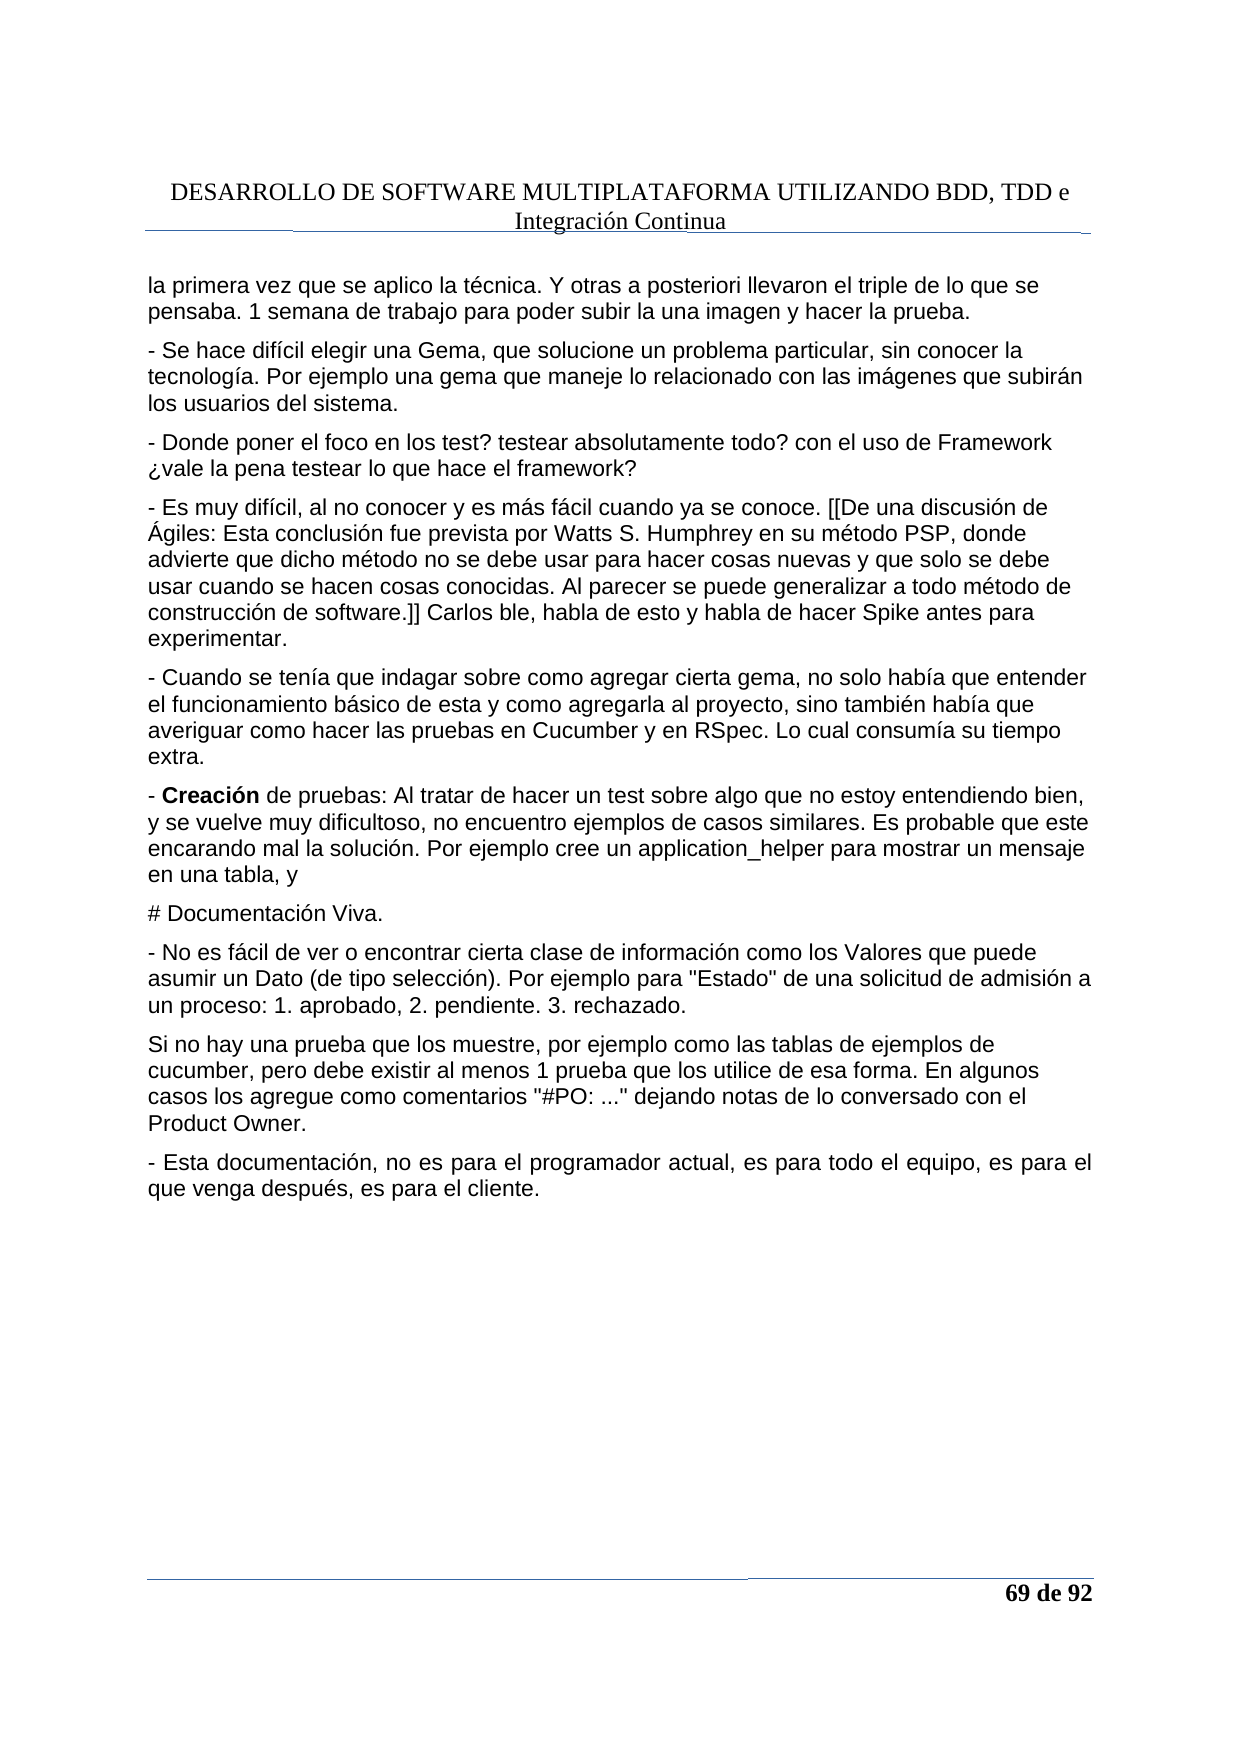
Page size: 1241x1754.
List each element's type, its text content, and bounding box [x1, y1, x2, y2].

text - Es muy difícil, al no conocer y es más fácil cuando ya se conoce. [[De una discusión de Ágiles: Esta conclusión fue prevista por Watts S. Humphrey en su método PSP, donde advierte que dicho método no se debe usar para hacer cosas nuevas y que solo se debe usar cuando se hacen cosas conocidas. Al parecer se puede generalizar a todo método de construcción de software.]] Carlos ble, habla de esto y habla de hacer Spike antes para experimentar. [148, 494, 1093, 652]
text - No es fácil de ver o encontrar cierta clase de información como los Valores que puede asumir un Dato (de tipo selección). Por ejemplo para "Estado" de una solicitud de admisión a un proceso: 1. aprobado, 2. pendiente. 3. rechazado. [148, 939, 1093, 1018]
text - Esta documentación, no es para el programador actual, es para todo el equipo, es para el que venga después, es para el cliente. [148, 1148, 1093, 1201]
text # Documentación Viva. [148, 900, 1093, 926]
text la primera vez que se aplico la técnica. Y otras a posteriori llevaron el triple de lo que se pensaba. 1 semana de trabajo para poder subir la una imagen y hacer la prueba. [148, 272, 1093, 324]
text - Cuando se tenía que indagar sobre como agregar cierta gema, no solo había que entender el funcionamiento básico de esta y como agregarla al proyecto, sino también había que averiguar como hacer las pruebas en Cucumber y en RSpec. Lo cual consumía su tiempo extra. [148, 664, 1093, 770]
text Si no hay una prueba que los muestre, por ejemplo como las tablas de ejemplos de cucumber, pero debe existir al menos 1 prueba que los utilice de esa forma. En algunos casos los agregue como comentarios "#PO: ..." dejando notas de lo conversado con el Product Owner. [148, 1031, 1093, 1136]
text - Se hace difícil elegir una Gema, que solucione un problema particular, sin conocer la tecnología. Por ejemplo una gema que maneje lo relacionado con las imágenes que subirán los usuarios del sistema. [148, 337, 1093, 416]
text - Donde poner el foco en los test? testear absolutamente todo? con el uso de Framework ¿vale la pena testear lo que hace el framework? [148, 428, 1093, 481]
text - Creación de pruebas: Al tratar de hacer un test sobre algo que no estoy entendiendo bien, y se vuelve muy dificultoso, no encuentro ejemplos de casos similares. Es probable que este encarando mal la solución. Por ejemplo cree un application_helper para mostrar un mensaje en una tabla, y [148, 782, 1093, 888]
